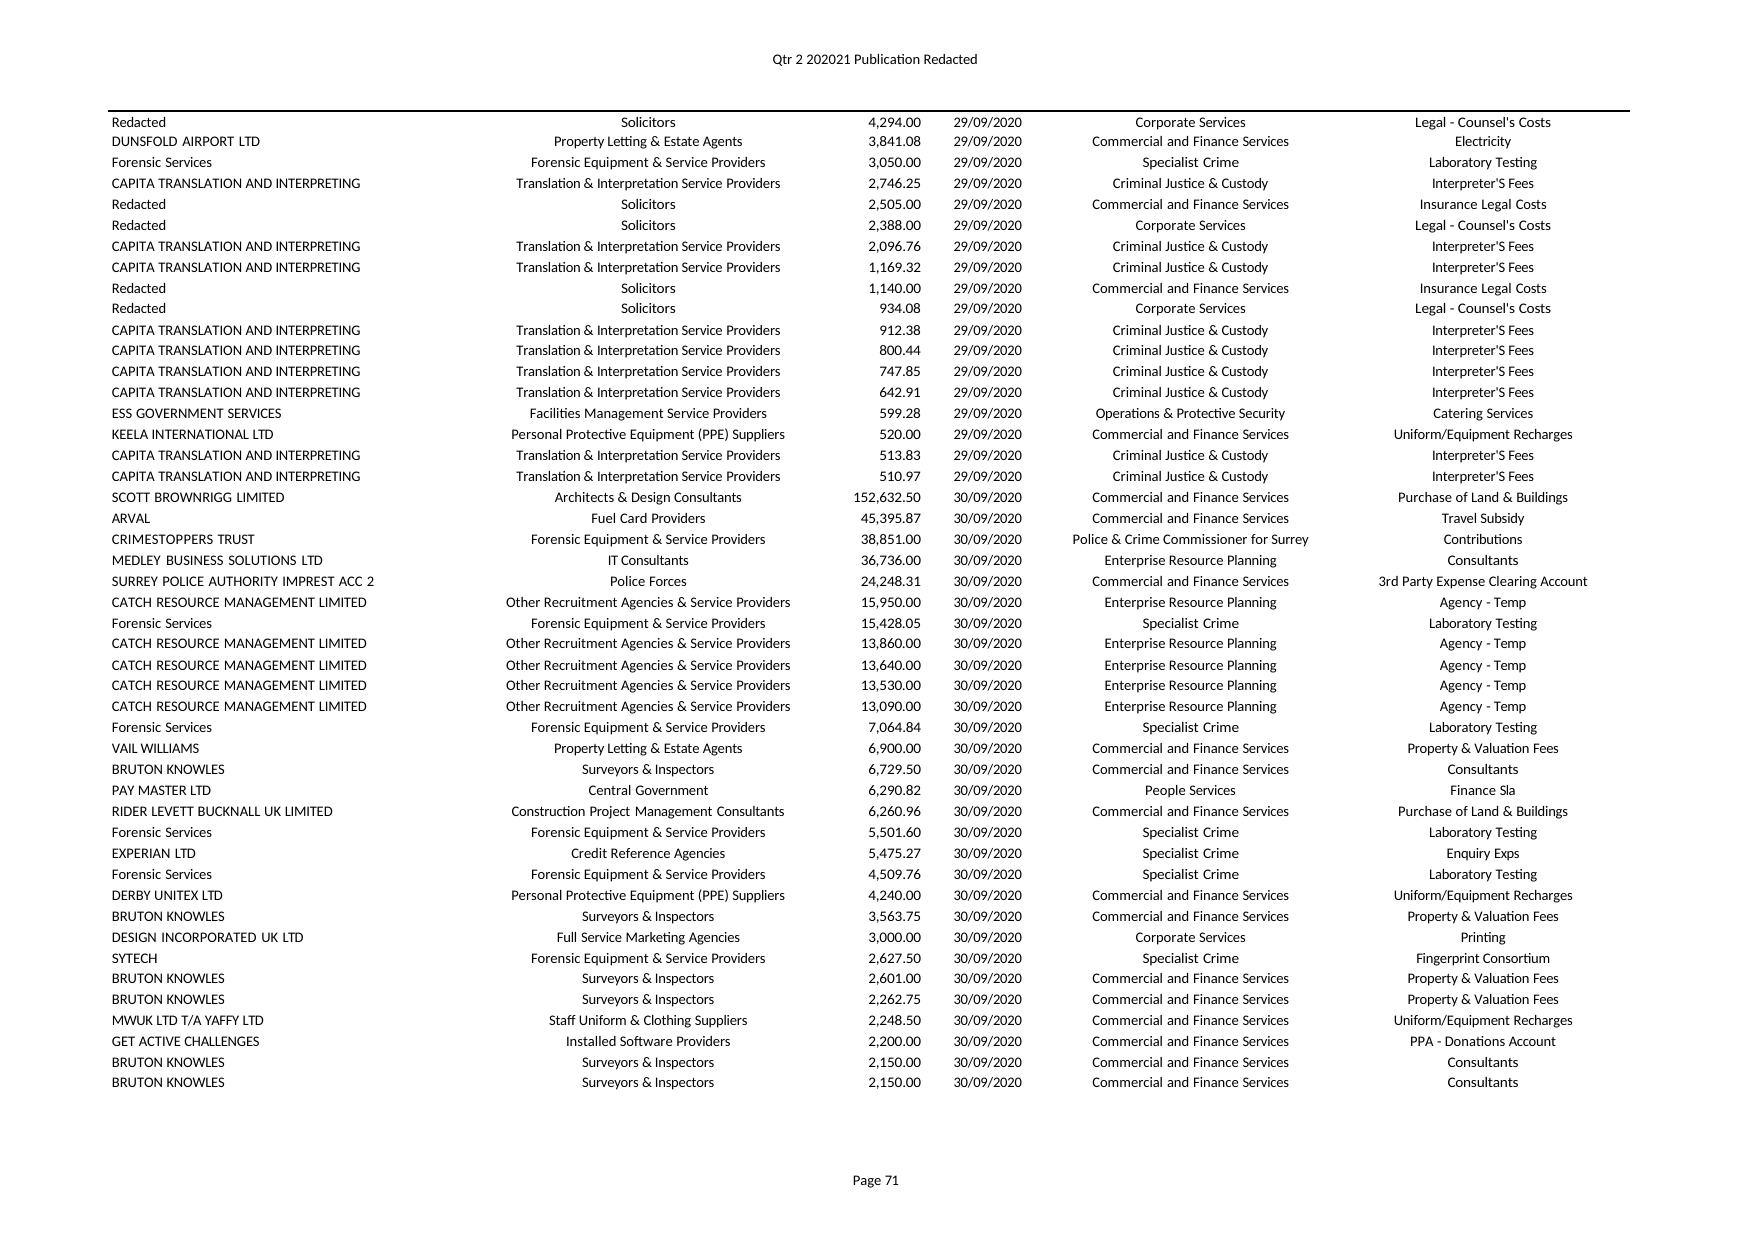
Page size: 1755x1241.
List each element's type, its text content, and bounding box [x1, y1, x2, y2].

table_cell EXPERIAN LTD [108, 843, 465, 864]
table_cell 30/09/2020 [928, 613, 1044, 633]
table_cell CRIMESTOPPERS TRUST [108, 529, 465, 550]
table_cell GET ACTIVE CHALLENGES [108, 1031, 465, 1052]
table_cell Laboratory Testing [1337, 152, 1629, 173]
table_cell 30/09/2020 [928, 487, 1044, 508]
table_cell 13,090.00 [829, 696, 927, 717]
table_cell Legal - Counsel's Costs [1337, 215, 1629, 236]
table_cell 599.28 [829, 403, 927, 424]
table_cell 30/09/2020 [928, 822, 1044, 843]
table_cell Commercial and Finance Services [1045, 131, 1337, 152]
table_cell Uniform/Equipment Recharges [1337, 1010, 1629, 1031]
table_cell 13,860.00 [829, 634, 927, 654]
table_cell 30/09/2020 [928, 864, 1044, 885]
table_cell 29/09/2020 [928, 382, 1044, 403]
table_cell KEELA INTERNATIONAL LTD [108, 424, 465, 445]
table_cell Police Forces [465, 571, 829, 592]
table_cell BRUTON KNOWLES [108, 1052, 465, 1073]
table_cell 2,096.76 [829, 236, 927, 257]
table_cell 30/09/2020 [928, 885, 1044, 906]
table_cell Forensic Equipment & Service Providers [465, 152, 829, 173]
table_cell Redacted [108, 299, 465, 319]
table_cell Surveyors & Inspectors [465, 759, 829, 780]
table_cell Interpreter'S Fees [1337, 340, 1629, 361]
table_cell Commercial and Finance Services [1045, 738, 1337, 759]
table_cell Electricity [1337, 131, 1629, 152]
table_cell Agency - Temp [1337, 675, 1629, 696]
table_cell Criminal Justice & Custody [1045, 361, 1337, 382]
table_cell 30/09/2020 [928, 1073, 1044, 1093]
table_cell CATCH RESOURCE MANAGEMENT LIMITED [108, 634, 465, 654]
table_cell 29/09/2020 [928, 320, 1044, 340]
table_cell Commercial and Finance Services [1045, 1031, 1337, 1052]
table_cell 510.97 [829, 466, 927, 487]
table_cell 30/09/2020 [928, 675, 1044, 696]
table_cell Interpreter'S Fees [1337, 320, 1629, 340]
table_cell Personal Protective Equipment (PPE) Suppliers [465, 885, 829, 906]
table_cell 29/09/2020 [928, 340, 1044, 361]
table_cell 30/09/2020 [928, 1031, 1044, 1052]
table_cell PAY MASTER LTD [108, 780, 465, 801]
table_cell Criminal Justice & Custody [1045, 173, 1337, 194]
table_cell 13,530.00 [829, 675, 927, 696]
table_cell Commercial and Finance Services [1045, 906, 1337, 927]
table_cell Property & Valuation Fees [1337, 990, 1629, 1010]
table_cell SURREY POLICE AUTHORITY IMPREST ACC 2 [108, 571, 465, 592]
table_cell 513.83 [829, 445, 927, 466]
table_cell 30/09/2020 [928, 529, 1044, 550]
table_cell Solicitors [465, 194, 829, 215]
table_cell Agency - Temp [1337, 696, 1629, 717]
table_cell Insurance Legal Costs [1337, 278, 1629, 298]
table_cell VAIL WILLIAMS [108, 738, 465, 759]
table_cell Commercial and Finance Services [1045, 759, 1337, 780]
table_cell 2,505.00 [829, 194, 927, 215]
table_cell Solicitors [465, 215, 829, 236]
table_cell 2,262.75 [829, 990, 927, 1010]
table_cell 29/09/2020 [928, 152, 1044, 173]
table_cell PPA - Donations Account [1337, 1031, 1629, 1052]
table_cell Forensic Equipment & Service Providers [465, 864, 829, 885]
table_cell 4,509.76 [829, 864, 927, 885]
table_cell Translation & Interpretation Service Providers [465, 445, 829, 466]
table_cell ARVAL [108, 508, 465, 529]
table_cell Commercial and Finance Services [1045, 1052, 1337, 1073]
table_cell DUNSFOLD AIRPORT LTD [108, 131, 465, 152]
table_cell Commercial and Finance Services [1045, 1073, 1337, 1093]
table_cell Consultants [1337, 1052, 1629, 1073]
table_cell Agency - Temp [1337, 592, 1629, 613]
table_cell 3,050.00 [829, 152, 927, 173]
table_cell Commercial and Finance Services [1045, 571, 1337, 592]
table_cell Specialist Crime [1045, 152, 1337, 173]
table_cell 29/09/2020 [928, 299, 1044, 319]
table_cell Interpreter'S Fees [1337, 361, 1629, 382]
table_cell CAPITA TRANSLATION AND INTERPRETING [108, 361, 465, 382]
table_cell Redacted [108, 278, 465, 298]
table_cell Interpreter'S Fees [1337, 236, 1629, 257]
table_cell 4,240.00 [829, 885, 927, 906]
table_cell 30/09/2020 [928, 843, 1044, 864]
table_cell CAPITA TRANSLATION AND INTERPRETING [108, 236, 465, 257]
table_cell 30/09/2020 [928, 1010, 1044, 1031]
table_cell Criminal Justice & Custody [1045, 340, 1337, 361]
table_cell Commercial and Finance Services [1045, 278, 1337, 298]
table_cell 29/09/2020 [928, 445, 1044, 466]
table_cell 3,563.75 [829, 906, 927, 927]
table_cell Forensic Services [108, 717, 465, 738]
table_cell BRUTON KNOWLES [108, 990, 465, 1010]
table_cell 30/09/2020 [928, 696, 1044, 717]
table_cell Operations & Protective Security [1045, 403, 1337, 424]
table_cell 30/09/2020 [928, 948, 1044, 968]
table_cell CAPITA TRANSLATION AND INTERPRETING [108, 173, 465, 194]
table_cell 1,140.00 [829, 278, 927, 298]
table_cell Other Recruitment Agencies & Service Providers [465, 675, 829, 696]
table_cell Laboratory Testing [1337, 613, 1629, 633]
table_cell Interpreter'S Fees [1337, 466, 1629, 487]
table_cell 29/09/2020 [928, 403, 1044, 424]
table_cell MEDLEY BUSINESS SOLUTIONS LTD [108, 550, 465, 571]
table_cell Insurance Legal Costs [1337, 194, 1629, 215]
table_cell Interpreter'S Fees [1337, 173, 1629, 194]
table_cell Laboratory Testing [1337, 822, 1629, 843]
table_cell Fuel Card Providers [465, 508, 829, 529]
table_cell CAPITA TRANSLATION AND INTERPRETING [108, 445, 465, 466]
table_cell CAPITA TRANSLATION AND INTERPRETING [108, 340, 465, 361]
table_cell Purchase of Land & Buildings [1337, 801, 1629, 822]
table_cell 2,150.00 [829, 1052, 927, 1073]
table_cell Forensic Equipment & Service Providers [465, 822, 829, 843]
table_cell Forensic Services [108, 613, 465, 633]
table_cell CATCH RESOURCE MANAGEMENT LIMITED [108, 696, 465, 717]
table_cell DERBY UNITEX LTD [108, 885, 465, 906]
table_cell Fingerprint Consortium [1337, 948, 1629, 968]
table_cell Translation & Interpretation Service Providers [465, 382, 829, 403]
table_cell Forensic Services [108, 152, 465, 173]
table_cell Legal - Counsel's Costs [1337, 299, 1629, 319]
table_cell Translation & Interpretation Service Providers [465, 340, 829, 361]
table_cell Consultants [1337, 1073, 1629, 1093]
table_cell Solicitors [465, 299, 829, 319]
table_cell Architects & Design Consultants [465, 487, 829, 508]
table_cell Redacted [108, 215, 465, 236]
table_cell Property & Valuation Fees [1337, 906, 1629, 927]
table_cell 30/09/2020 [928, 634, 1044, 654]
table_cell Specialist Crime [1045, 717, 1337, 738]
table_cell Criminal Justice & Custody [1045, 445, 1337, 466]
table_cell Commercial and Finance Services [1045, 424, 1337, 445]
table_cell 6,260.96 [829, 801, 927, 822]
table_cell 800.44 [829, 340, 927, 361]
table_cell 29/09/2020 [928, 112, 1044, 131]
table_cell Interpreter'S Fees [1337, 382, 1629, 403]
table_cell Staff Uniform & Clothing Suppliers [465, 1010, 829, 1031]
table_cell 38,851.00 [829, 529, 927, 550]
table_cell Enterprise Resource Planning [1045, 655, 1337, 675]
table_cell DESIGN INCORPORATED UK LTD [108, 927, 465, 948]
table_cell Commercial and Finance Services [1045, 801, 1337, 822]
table_cell Legal - Counsel's Costs [1337, 112, 1629, 131]
table_cell Surveyors & Inspectors [465, 990, 829, 1010]
table_cell Enterprise Resource Planning [1045, 675, 1337, 696]
table_cell CATCH RESOURCE MANAGEMENT LIMITED [108, 592, 465, 613]
table_cell 30/09/2020 [928, 1052, 1044, 1073]
table_cell Surveyors & Inspectors [465, 906, 829, 927]
table_cell 29/09/2020 [928, 257, 1044, 278]
table_cell Surveyors & Inspectors [465, 969, 829, 989]
table_cell CAPITA TRANSLATION AND INTERPRETING [108, 257, 465, 278]
table_cell BRUTON KNOWLES [108, 759, 465, 780]
table_cell 29/09/2020 [928, 131, 1044, 152]
table_cell 15,428.05 [829, 613, 927, 633]
table_cell 2,746.25 [829, 173, 927, 194]
table_cell CAPITA TRANSLATION AND INTERPRETING [108, 320, 465, 340]
table_cell Criminal Justice & Custody [1045, 382, 1337, 403]
table_cell 36,736.00 [829, 550, 927, 571]
table_cell Interpreter'S Fees [1337, 257, 1629, 278]
table_cell Commercial and Finance Services [1045, 990, 1337, 1010]
table_cell 29/09/2020 [928, 278, 1044, 298]
table_cell Agency - Temp [1337, 634, 1629, 654]
table_cell Other Recruitment Agencies & Service Providers [465, 634, 829, 654]
table_cell Redacted [108, 194, 465, 215]
table_cell Purchase of Land & Buildings [1337, 487, 1629, 508]
table_cell 30/09/2020 [928, 592, 1044, 613]
table_cell 30/09/2020 [928, 550, 1044, 571]
table_cell Redacted [108, 112, 465, 131]
table_cell Criminal Justice & Custody [1045, 257, 1337, 278]
table_cell 3,841.08 [829, 131, 927, 152]
table_cell Commercial and Finance Services [1045, 1010, 1337, 1031]
table_cell Solicitors [465, 278, 829, 298]
table_cell 30/09/2020 [928, 780, 1044, 801]
table_cell Consultants [1337, 550, 1629, 571]
table_cell 29/09/2020 [928, 173, 1044, 194]
table_cell CATCH RESOURCE MANAGEMENT LIMITED [108, 655, 465, 675]
table_cell Criminal Justice & Custody [1045, 320, 1337, 340]
table_cell 2,388.00 [829, 215, 927, 236]
table_cell Personal Protective Equipment (PPE) Suppliers [465, 424, 829, 445]
table_cell 912.38 [829, 320, 927, 340]
table_cell Specialist Crime [1045, 864, 1337, 885]
table_cell 642.91 [829, 382, 927, 403]
table_cell Installed Software Providers [465, 1031, 829, 1052]
table_cell Property & Valuation Fees [1337, 738, 1629, 759]
table_cell 4,294.00 [829, 112, 927, 131]
table_cell Uniform/Equipment Recharges [1337, 424, 1629, 445]
table_cell Forensic Equipment & Service Providers [465, 948, 829, 968]
table_cell 13,640.00 [829, 655, 927, 675]
table_cell 29/09/2020 [928, 194, 1044, 215]
table_cell Other Recruitment Agencies & Service Providers [465, 696, 829, 717]
table_cell Full Service Marketing Agencies [465, 927, 829, 948]
table_cell Forensic Services [108, 864, 465, 885]
table_cell Other Recruitment Agencies & Service Providers [465, 592, 829, 613]
table_cell Consultants [1337, 759, 1629, 780]
table_cell Property & Valuation Fees [1337, 969, 1629, 989]
table_cell Specialist Crime [1045, 948, 1337, 968]
table_cell BRUTON KNOWLES [108, 969, 465, 989]
table_cell 24,248.31 [829, 571, 927, 592]
table_cell Travel Subsidy [1337, 508, 1629, 529]
table_cell ESS GOVERNMENT SERVICES [108, 403, 465, 424]
table_cell 30/09/2020 [928, 990, 1044, 1010]
table_cell MWUK LTD T/A YAFFY LTD [108, 1010, 465, 1031]
table_cell 29/09/2020 [928, 236, 1044, 257]
table_cell CATCH RESOURCE MANAGEMENT LIMITED [108, 675, 465, 696]
table_cell 30/09/2020 [928, 969, 1044, 989]
table_cell 2,200.00 [829, 1031, 927, 1052]
table_cell RIDER LEVETT BUCKNALL UK LIMITED [108, 801, 465, 822]
table_cell Corporate Services [1045, 215, 1337, 236]
table_cell Specialist Crime [1045, 822, 1337, 843]
table_cell Police & Crime Commissioner for Surrey [1045, 529, 1337, 550]
table_cell Commercial and Finance Services [1045, 969, 1337, 989]
table_cell Corporate Services [1045, 299, 1337, 319]
table_cell Property Letting & Estate Agents [465, 738, 829, 759]
table_cell Central Government [465, 780, 829, 801]
table_cell 7,064.84 [829, 717, 927, 738]
table_cell Translation & Interpretation Service Providers [465, 320, 829, 340]
table_cell Surveyors & Inspectors [465, 1073, 829, 1093]
table_cell 2,248.50 [829, 1010, 927, 1031]
table_cell People Services [1045, 780, 1337, 801]
table_cell 15,950.00 [829, 592, 927, 613]
table_cell Forensic Equipment & Service Providers [465, 529, 829, 550]
table_cell Specialist Crime [1045, 843, 1337, 864]
table_cell 30/09/2020 [928, 655, 1044, 675]
table_cell Surveyors & Inspectors [465, 1052, 829, 1073]
table_cell 30/09/2020 [928, 738, 1044, 759]
table_cell Solicitors [465, 112, 829, 131]
table_cell Catering Services [1337, 403, 1629, 424]
table_cell 6,290.82 [829, 780, 927, 801]
table_cell BRUTON KNOWLES [108, 906, 465, 927]
table_cell Translation & Interpretation Service Providers [465, 236, 829, 257]
table_cell 3,000.00 [829, 927, 927, 948]
table_cell Enquiry Exps [1337, 843, 1629, 864]
table_cell Enterprise Resource Planning [1045, 550, 1337, 571]
table_cell Commercial and Finance Services [1045, 508, 1337, 529]
table_cell 30/09/2020 [928, 717, 1044, 738]
table_cell Facilities Management Service Providers [465, 403, 829, 424]
table_cell Translation & Interpretation Service Providers [465, 257, 829, 278]
table_cell BRUTON KNOWLES [108, 1073, 465, 1093]
table_cell 1,169.32 [829, 257, 927, 278]
table_cell Enterprise Resource Planning [1045, 696, 1337, 717]
table_cell 520.00 [829, 424, 927, 445]
table_cell SYTECH [108, 948, 465, 968]
table_cell 6,729.50 [829, 759, 927, 780]
table_cell Corporate Services [1045, 112, 1337, 131]
table_cell Laboratory Testing [1337, 864, 1629, 885]
table_cell Credit Reference Agencies [465, 843, 829, 864]
table_cell Interpreter'S Fees [1337, 445, 1629, 466]
table_cell 747.85 [829, 361, 927, 382]
table_cell Translation & Interpretation Service Providers [465, 466, 829, 487]
table_cell 3rd Party Expense Clearing Account [1337, 571, 1629, 592]
table_cell Agency - Temp [1337, 655, 1629, 675]
table_cell 30/09/2020 [928, 508, 1044, 529]
table_cell Construction Project Management Consultants [465, 801, 829, 822]
table_cell 2,601.00 [829, 969, 927, 989]
table_cell Commercial and Finance Services [1045, 194, 1337, 215]
table_cell Forensic Equipment & Service Providers [465, 613, 829, 633]
table_cell 6,900.00 [829, 738, 927, 759]
table_cell 2,150.00 [829, 1073, 927, 1093]
table_cell Enterprise Resource Planning [1045, 592, 1337, 613]
table_cell 29/09/2020 [928, 215, 1044, 236]
table_cell Enterprise Resource Planning [1045, 634, 1337, 654]
table_cell SCOTT BROWNRIGG LIMITED [108, 487, 465, 508]
table_cell Translation & Interpretation Service Providers [465, 173, 829, 194]
table_cell Laboratory Testing [1337, 717, 1629, 738]
table_cell 5,475.27 [829, 843, 927, 864]
table_cell 2,627.50 [829, 948, 927, 968]
table_cell Commercial and Finance Services [1045, 885, 1337, 906]
table_cell Forensic Services [108, 822, 465, 843]
table_cell Specialist Crime [1045, 613, 1337, 633]
table_cell 5,501.60 [829, 822, 927, 843]
table_cell 29/09/2020 [928, 424, 1044, 445]
table_cell 30/09/2020 [928, 801, 1044, 822]
table_cell Contributions [1337, 529, 1629, 550]
table_cell Property Letting & Estate Agents [465, 131, 829, 152]
table_cell Uniform/Equipment Recharges [1337, 885, 1629, 906]
table_cell Criminal Justice & Custody [1045, 466, 1337, 487]
table_cell IT Consultants [465, 550, 829, 571]
table_cell 29/09/2020 [928, 466, 1044, 487]
table_cell CAPITA TRANSLATION AND INTERPRETING [108, 382, 465, 403]
table_cell Translation & Interpretation Service Providers [465, 361, 829, 382]
table_cell Commercial and Finance Services [1045, 487, 1337, 508]
table_cell Corporate Services [1045, 927, 1337, 948]
table_cell Finance Sla [1337, 780, 1629, 801]
table_cell 30/09/2020 [928, 571, 1044, 592]
table_cell Forensic Equipment & Service Providers [465, 717, 829, 738]
table_cell 30/09/2020 [928, 759, 1044, 780]
table_cell 29/09/2020 [928, 361, 1044, 382]
table_cell 152,632.50 [829, 487, 927, 508]
table_cell 30/09/2020 [928, 906, 1044, 927]
table_cell Other Recruitment Agencies & Service Providers [465, 655, 829, 675]
table_cell 30/09/2020 [928, 927, 1044, 948]
table_cell 45,395.87 [829, 508, 927, 529]
table_cell Criminal Justice & Custody [1045, 236, 1337, 257]
table_cell Printing [1337, 927, 1629, 948]
table_cell CAPITA TRANSLATION AND INTERPRETING [108, 466, 465, 487]
table_cell 934.08 [829, 299, 927, 319]
